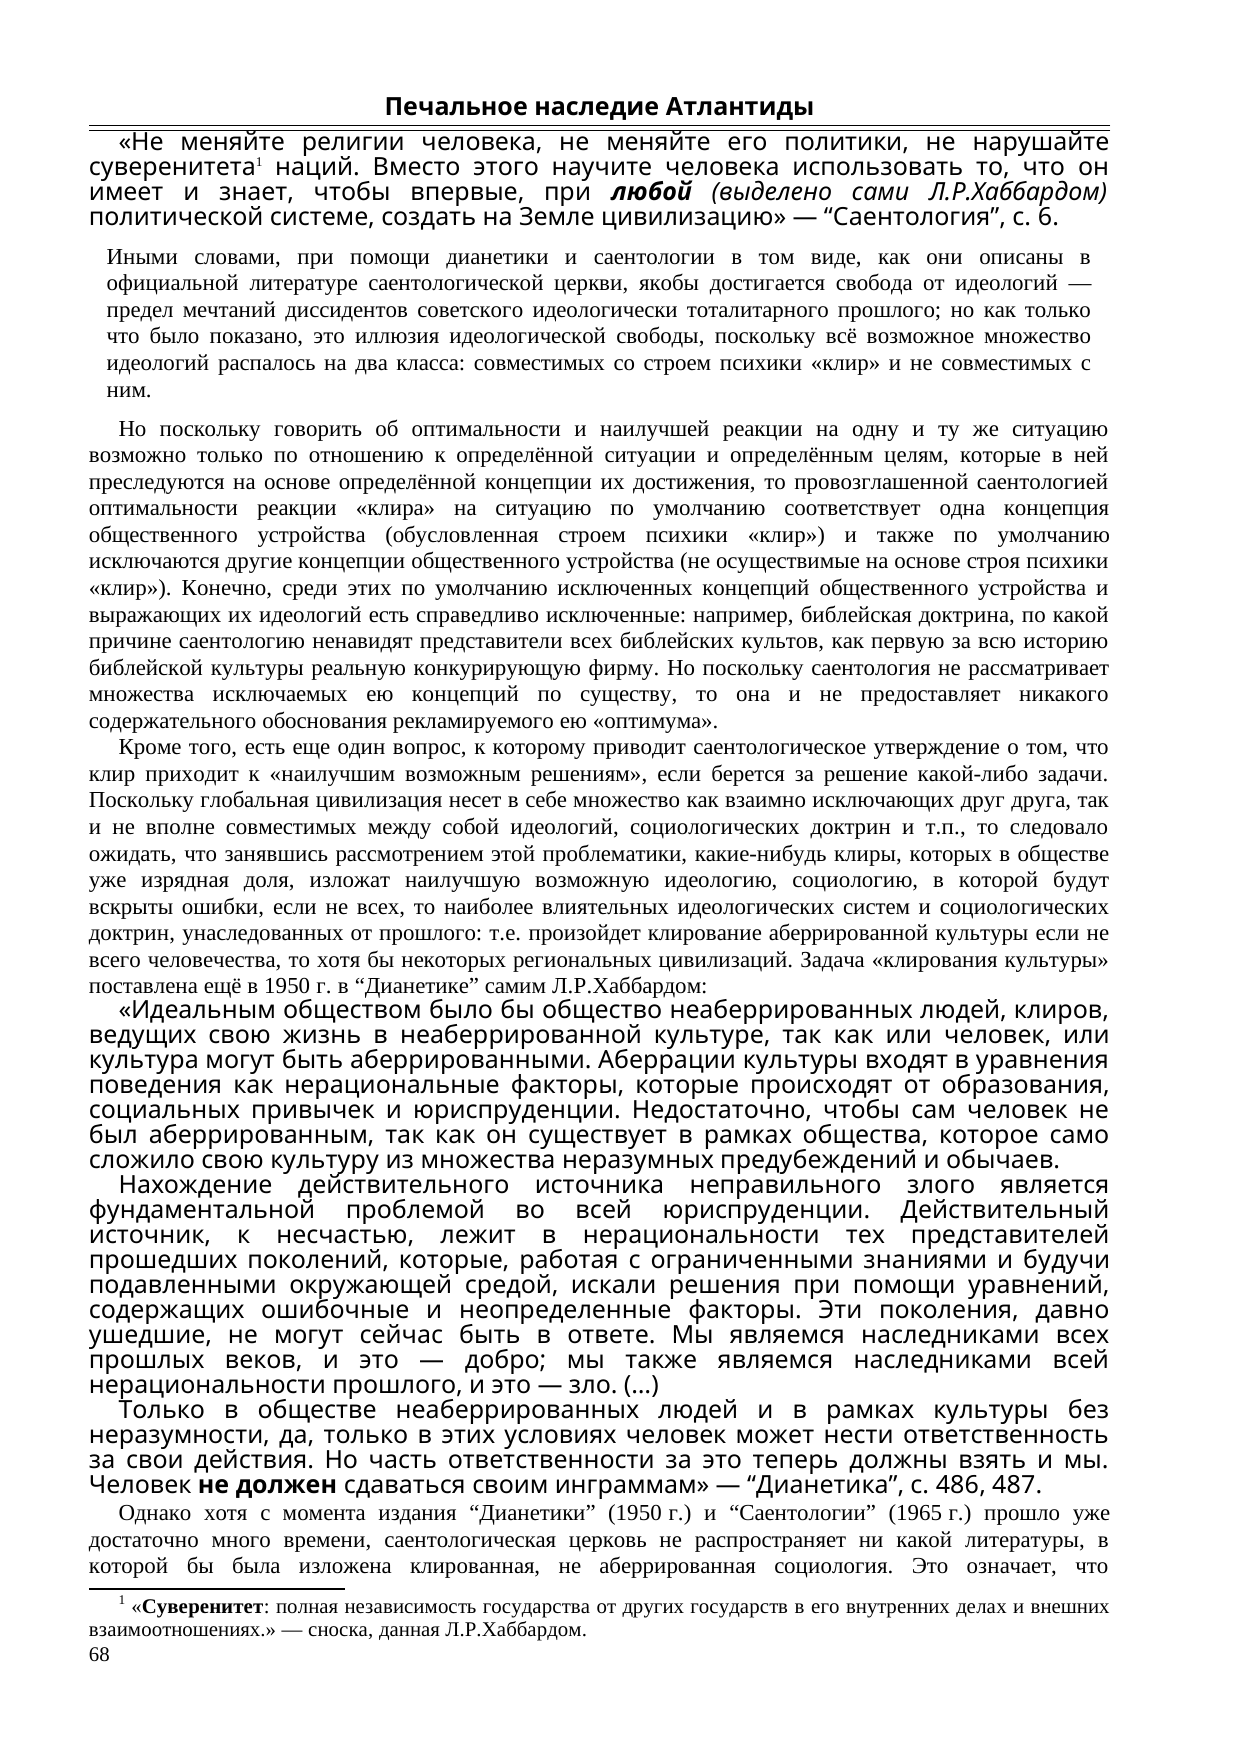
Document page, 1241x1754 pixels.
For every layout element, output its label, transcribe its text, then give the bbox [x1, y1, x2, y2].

text Нахождение действительного источника неправильного злого является фундаментальной проблемой во всей юриспруденции. Действительный источник, к несчастью, лежит в нерациональности тех представителей прошедших поколений, которые, работая с ограниченными зна­ниями и будучи подавленными окружающей средой, искали решения при помощи уравнений, содержащих ошибочные и неопределенные факторы. Эти поколения, давно ушедшие, не могут сейчас быть в ответе. Мы являемся наследниками всех прошлых веков, и это — добро; мы также являемся наследниками всей нерациональности прошлого, и это — зло. (…) [89, 1174, 1110, 1399]
text «Суверенитет: полная независимость государства от других государств в его внутренних делах и внешних взаимоотношениях.» — сноска, данная Л.Р.Хаббардом. [89, 1595, 1110, 1641]
text «Не меняйте религии человека, не меняйте его политики, не нарушайте суверенитета наций. Вместо этого научите человека использовать то, что он имеет и знает, чтобы впервые, при любой (выделено сами Л.Р.Хаббардом) политической системе, создать на Земле цивилизацию» — “Саентология”, с. 6. [89, 131, 1110, 230]
text «Идеальным обществом было бы общество неаберрированных людей, клиров, ведущих свою жизнь в неаберрированной культуре, так как или человек, или культура могут быть аберрированными. Аберрации культуры входят в уравнения поведения как нерациональные факторы, которые происходят от образования, социальных привычек и юриспруденции. Недостаточно, чтобы сам человек не был аберрированным, так как он существует в рамках общества, которое само сложило свою культуру из множества неразумных предубеждений и обычаев. [89, 999, 1110, 1174]
text Кроме того, есть еще один вопрос, к которому приводит саентологическое утверждение о том, что клир приходит к «наилучшим возможным решениям», если берется за решение какой-либо задачи. Поскольку глобальная цивилизация несет в себе множество как взаимно исключающих друг друга, так и не вполне совместимых между собой идеологий, социологических доктрин и т.п., то следовало ожидать, что занявшись рассмотрением этой проблематики, какие-нибудь клиры, которых в обществе уже изрядная доля, изложат наилучшую возможную идеологию, социологию, в которой будут вскрыты ошибки, если не всех, то наиболее влиятельных идеологических систем и социологических доктрин, унаследованных от прошлого: т.е. произойдет клирование аберрированной культуры если не всего человечества, то хотя бы некоторых региональных цивилизаций. Задача «клирования культуры» поставлена ещё в 1950 г. в “Дианетике” самим Л.Р.Хаб­бардом: [89, 733, 1110, 999]
text Иными словами, при помощи дианетики и саентологии в том виде, как они описаны в официальной литературе саентологической церкви, якобы достигается свобода от идеологий — предел мечтаний диссидентов советского идеологически тоталитарного прошлого; но как только что было показано, это иллюзия идеологической свободы, поскольку всё возможное множество идеологий распалось на два класса: совместимых со строем психики «клир» и не совместимых с ним. [106, 243, 1093, 402]
text Только в обществе неаберрированных людей и в рамках культуры без неразумности, да, только в этих условиях человек может нести ответственность за свои действия. Но часть ответственности за это теперь должны взять и мы. Человек не должен сдаваться своим инграммам» — “Дианетика”, с. 486, 487. [89, 1399, 1110, 1499]
text Однако хотя с момента издания “Дианетики” (1950 г.) и “Саентологии” (1965 г.) прошло уже достаточно много времени, саентологическая церковь не распространяет ни какой литературы, в которой бы была изложена клированная, не аберрированная социология. Это означает, что [89, 1499, 1110, 1578]
text Но поскольку говорить об оптимальности и наилучшей реакции на одну и ту же ситуацию возможно только по отношению к определённой ситуации и определённым целям, которые в ней преследуются на основе определённой концепции их достижения, то провозглашенной саентологией оптимальности реакции «клира» на ситуацию по умолчанию соответствует одна концепция общественного устройства (обуслов­лен­ная стро­ем психики «клир») и также по умолчанию исключаются другие концепции общественного устройства (не осуществимые на основе строя психики «клир»). Конечно, среди этих по умолчанию исключенных концепций общественного устройства и выражающих их идеологий есть справедливо исключенные: например, библейская доктрина, по какой причине саентологию ненавидят представители всех библейских культов, как первую за всю историю библейской культуры реальную конкурирующую фирму. Но поскольку саентология не рассматривает множества исключаемых ею концепций по существу, то она и не предоставляет никакого содержательного обоснования рекламируемого ею «оптимума». [89, 414, 1110, 733]
